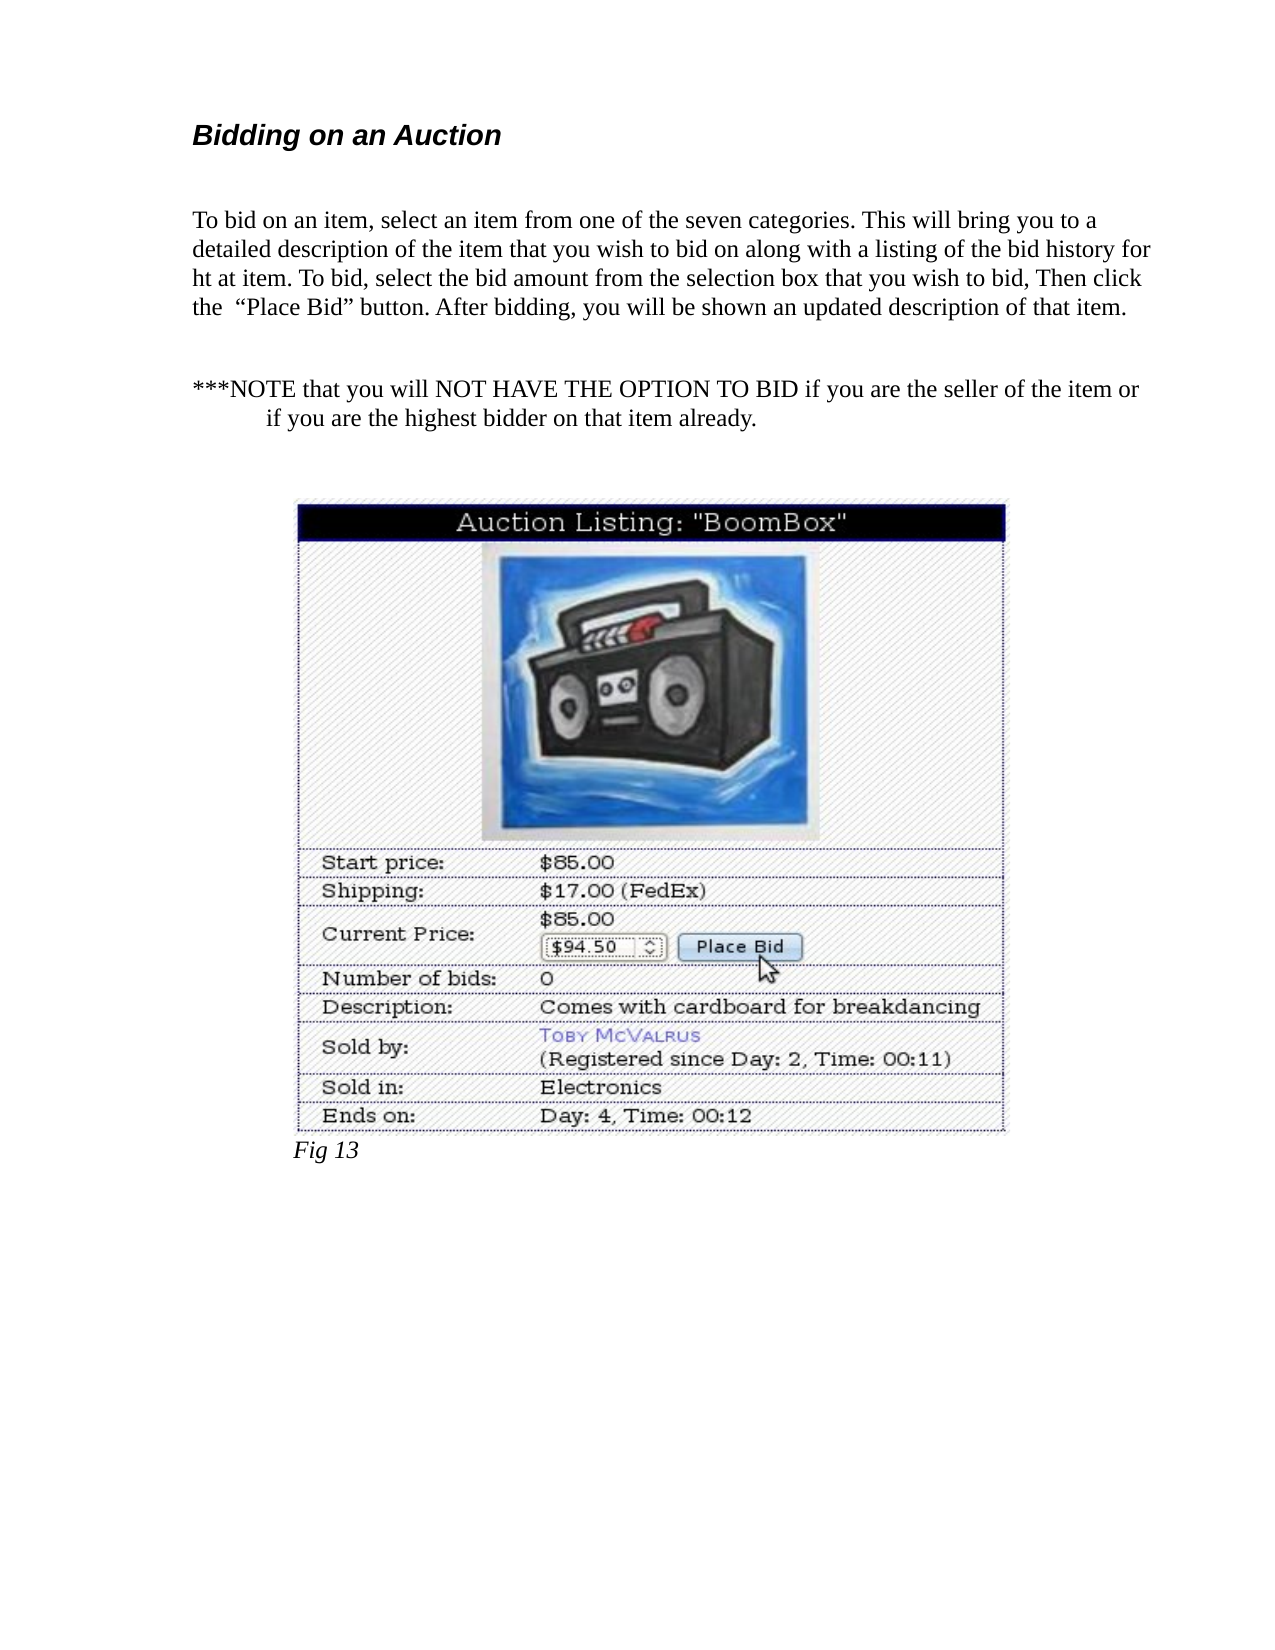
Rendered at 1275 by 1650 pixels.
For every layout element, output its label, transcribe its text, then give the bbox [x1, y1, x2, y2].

text ***NOTE that you will NOT HAVE THE OPTION TO BID if you are the seller of the item or if you are the highest bidder on that item already. [118, 374, 1157, 432]
subtitle Bidding on an Auction [118, 118, 1157, 152]
text Fig 13 [293, 1136, 1010, 1164]
text To bid on an item, select an item from one of the seven categories. This will bring you to a detailed description of the item that you wish to bid on along with a listing of the bid history for ht at item. To bid, select the bid amount from the selection box that you wish to bid, Then click the “Place Bid” button. After bidding, you will be shown an updated description of that item. [118, 205, 1157, 320]
picture [293, 498, 1011, 1136]
